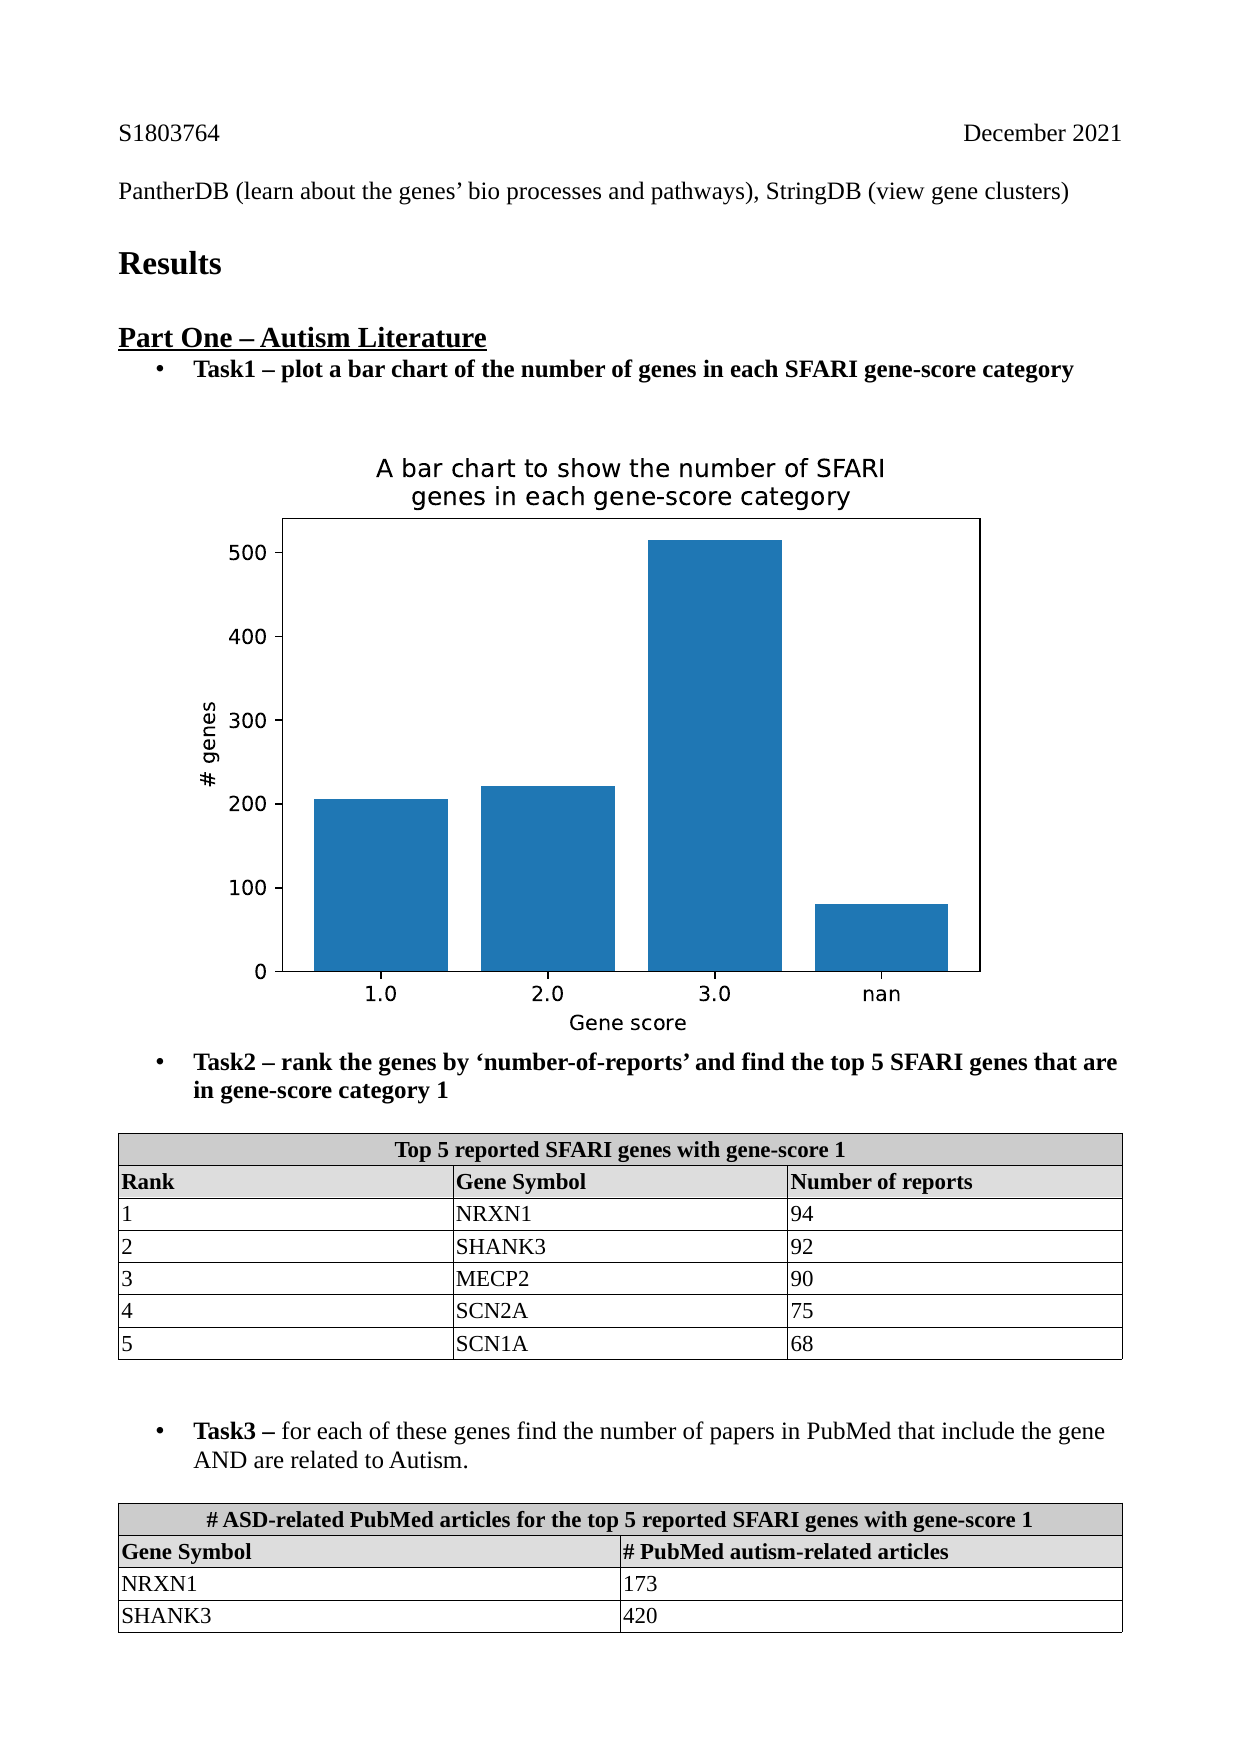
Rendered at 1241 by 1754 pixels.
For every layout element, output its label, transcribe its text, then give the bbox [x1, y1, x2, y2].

list Task3 – for each of these genes find the number of papers in PubMed that include the gene AND are related to Autism. [156, 1416, 1122, 1503]
table_cell 68 [788, 1328, 1122, 1359]
table_cell NRXN1 [119, 1568, 620, 1599]
table_cell Number of reports [788, 1166, 1122, 1197]
list Task1 – plot a bar chart of the number of genes in each SFARI gene-score category [156, 354, 1122, 411]
table_cell SHANK3 [454, 1231, 787, 1262]
table_cell 92 [788, 1231, 1122, 1262]
text Results Part One – Autism Literature [118, 243, 1122, 354]
table_cell SCN1A [454, 1328, 787, 1359]
table_cell 4 [119, 1295, 453, 1327]
table_cell SCN2A [454, 1295, 787, 1327]
table_cell Rank [119, 1166, 453, 1197]
table_cell 90 [788, 1263, 1122, 1294]
table_header Top 5 reported SFARI genes with gene-score 1 [119, 1134, 1122, 1165]
table_cell 3 [119, 1263, 453, 1294]
text PantherDB (learn about the genes’ bio processes and pathways), StringDB (view gene clusters) [118, 176, 1122, 243]
table_cell 75 [788, 1295, 1122, 1327]
list Task2 – rank the genes by ‘number-of-reports’ and find the top 5 SFARI genes that are in gene-score category 1 [156, 440, 1122, 1133]
table_cell SHANK3 [119, 1601, 620, 1632]
table_header # ASD-related PubMed articles for the top 5 reported SFARI genes with gene-score 1 [119, 1504, 1122, 1535]
table_cell # PubMed autism-related articles [621, 1536, 1122, 1567]
table_cell Gene Symbol [454, 1166, 787, 1197]
table_cell 2 [119, 1231, 453, 1262]
table_cell 94 [788, 1199, 1122, 1230]
table_cell 173 [621, 1568, 1122, 1599]
table_cell 420 [621, 1601, 1122, 1632]
table_cell 5 [119, 1328, 453, 1359]
table_cell Gene Symbol [119, 1536, 620, 1567]
table_cell 1 [119, 1199, 453, 1230]
table_cell MECP2 [454, 1263, 787, 1294]
table_cell NRXN1 [454, 1199, 787, 1230]
